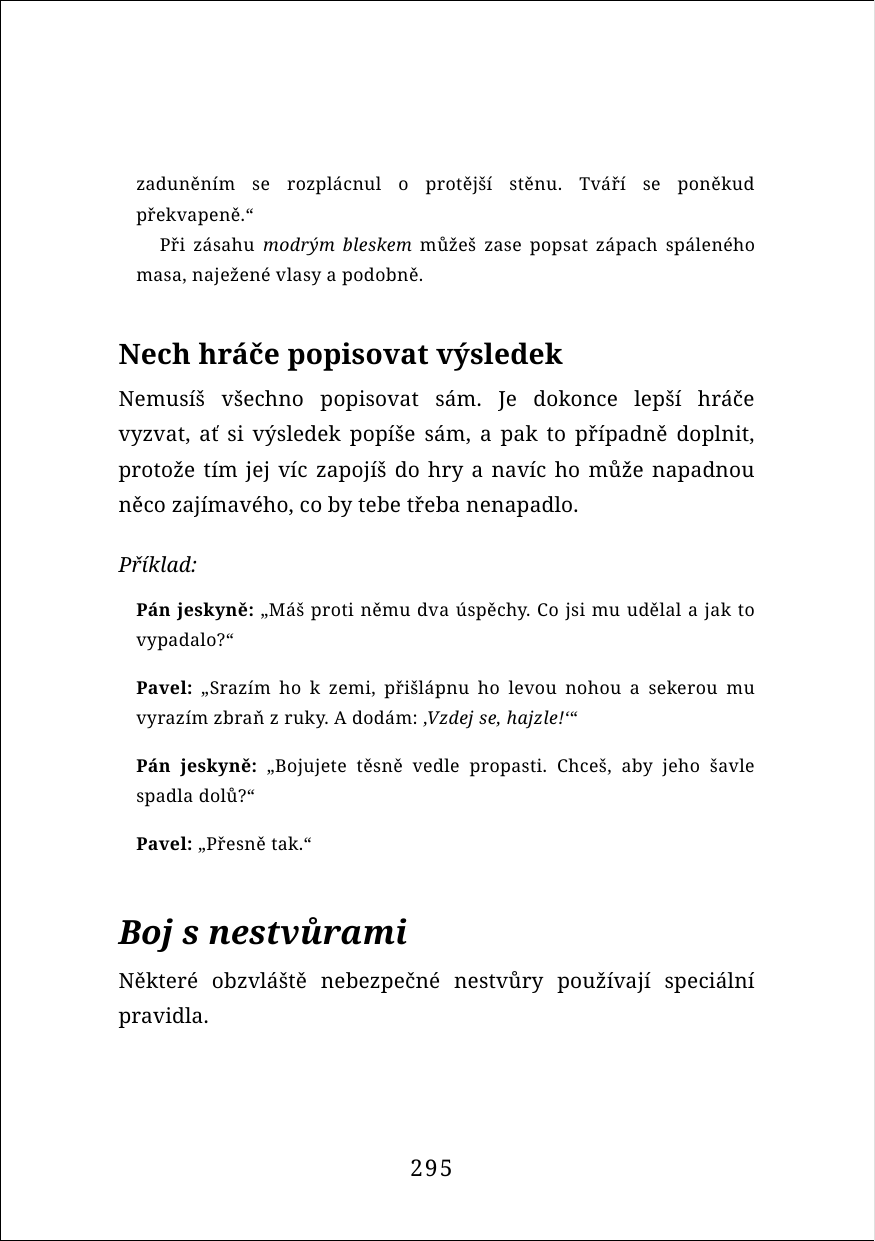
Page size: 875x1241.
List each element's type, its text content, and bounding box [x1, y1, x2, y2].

text Pán jeskyně: „Bojujete těsně vedle propasti. Chceš, aby jeho šavle spadla dolů?“ [136, 753, 756, 808]
text Některé obzvláště nebezpečné nestvůry používají speciální pravidla. [118, 966, 756, 1030]
text Pavel: „Přesně tak.“ [136, 831, 756, 856]
text zaduněním se rozplácnul o protější stěnu. Tváří se poněkud překvapeně.“ Při zásahu modrým bleskem můžeš zase popsat zápach spáleného masa, naježené vlasy a podobně. [136, 172, 756, 287]
text Pavel: „Srazím ho k zemi, přišlápnu ho levou nohou a sekerou mu vyrazím zbraň z ruky. A dodám: ‚Vzdej se, hajzle!‘“ [136, 675, 756, 729]
text Pán jeskyně: „Máš proti němu dva úspěchy. Co jsi mu udělal a jak to vypadalo?“ [136, 597, 756, 651]
subtitle Nech hráče popisovat výsledek [118, 334, 756, 372]
text Příklad: [118, 550, 756, 578]
text Nemusíš všechno popisovat sám. Je dokonce lepší hráče vyzvat, ať si výsledek popíše sám, a pak to případně doplnit, protože tím jej víc zapojíš do hry a navíc ho může napadnou něco zajímavého, co by tebe třeba nenapadlo. [118, 384, 756, 519]
subtitle Boj s nestvůrami [118, 909, 756, 954]
